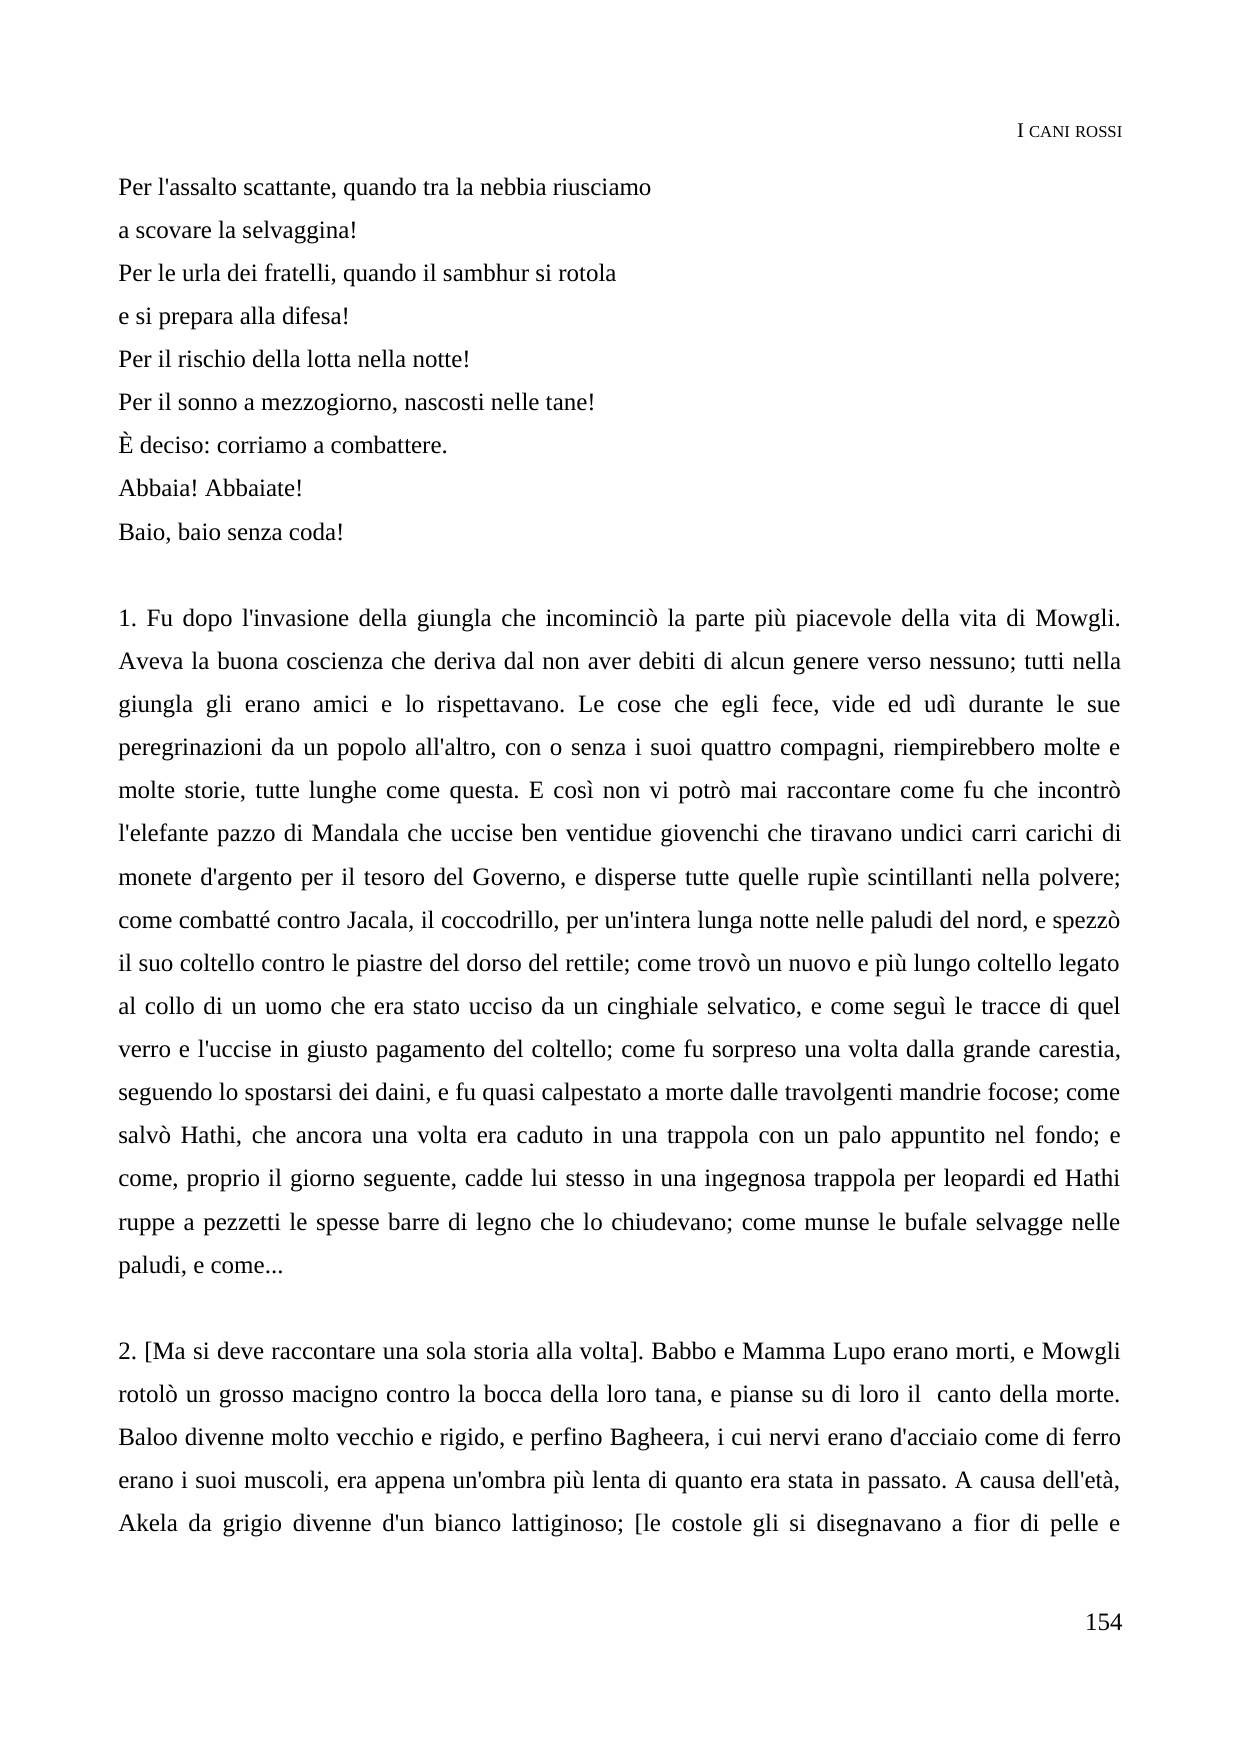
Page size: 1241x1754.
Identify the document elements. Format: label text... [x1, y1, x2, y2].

text Baio, baio senza coda! [118, 517, 1122, 545]
text Per l'assalto scattante, quando tra la nebbia riusciamo [118, 172, 1122, 200]
text È deciso: corriamo a combattere. [118, 430, 1122, 459]
text 2. [Ma si deve raccontare una sola storia alla volta]. Babbo e Mamma Lupo erano morti, e Mowgli rotolò un grosso macigno contro la bocca della loro tana, e pianse su di loro il canto della morte. Baloo divenne molto vecchio e rigido, e perfino Bagheera, i cui nervi erano d'acciaio come di ferro erano i suoi muscoli, era appena un'ombra più lenta di quanto era stata in passato. A causa dell'età, Akela da grigio divenne d'un bianco lattiginoso; [le costole gli si disegnavano a fior di pelle e [118, 1336, 1122, 1537]
text e si prepara alla difesa! [118, 301, 1122, 330]
text Per le urla dei fratelli, quando il sambhur si rotola [118, 258, 1122, 287]
text Per il rischio della lotta nella notte! [118, 344, 1122, 373]
text 1. Fu dopo l'invasione della giungla che incominciò la parte più piacevole della vita di Mowgli. Aveva la buona coscienza che deriva dal non aver debiti di alcun genere verso nessuno; tutti nella giungla gli erano amici e lo rispettavano. Le cose che egli fece, vide ed udì durante le sue peregrinazioni da un popolo all'altro, con o senza i suoi quattro compagni, riempirebbero molte e molte storie, tutte lunghe come questa. E così non vi potrò mai raccontare come fu che incontrò l'elefante pazzo di Mandala che uccise ben ventidue giovenchi che tiravano undici carri carichi di monete d'argento per il tesoro del Governo, e disperse tutte quelle rupìe scintillanti nella polvere; come combatté contro Jacala, il coccodrillo, per un'intera lunga notte nelle paludi del nord, e spezzò il suo coltello contro le piastre del dorso del rettile; come trovò un nuovo e più lungo coltello legato al collo di un uomo che era stato ucciso da un cinghiale selvatico, e come seguì le tracce di quel verro e l'uccise in giusto pagamento del coltello; come fu sorpreso una volta dalla grande carestia, seguendo lo spostarsi dei daini, e fu quasi calpestato a morte dalle travolgenti mandrie focose; come salvò Hathi, che ancora una volta era caduto in una trappola con un palo appuntito nel fondo; e come, proprio il giorno seguente, cadde lui stesso in una ingegnosa trappola per leopardi ed Hathi ruppe a pezzetti le spesse barre di legno che lo chiudevano; come munse le bufale selvagge nelle paludi, e come... [118, 603, 1122, 1278]
text a scovare la selvaggina! [118, 215, 1122, 243]
text Per il sonno a mezzogiorno, nascosti nelle tane! [118, 387, 1122, 416]
text Abbaia! Abbaiate! [118, 473, 1122, 502]
